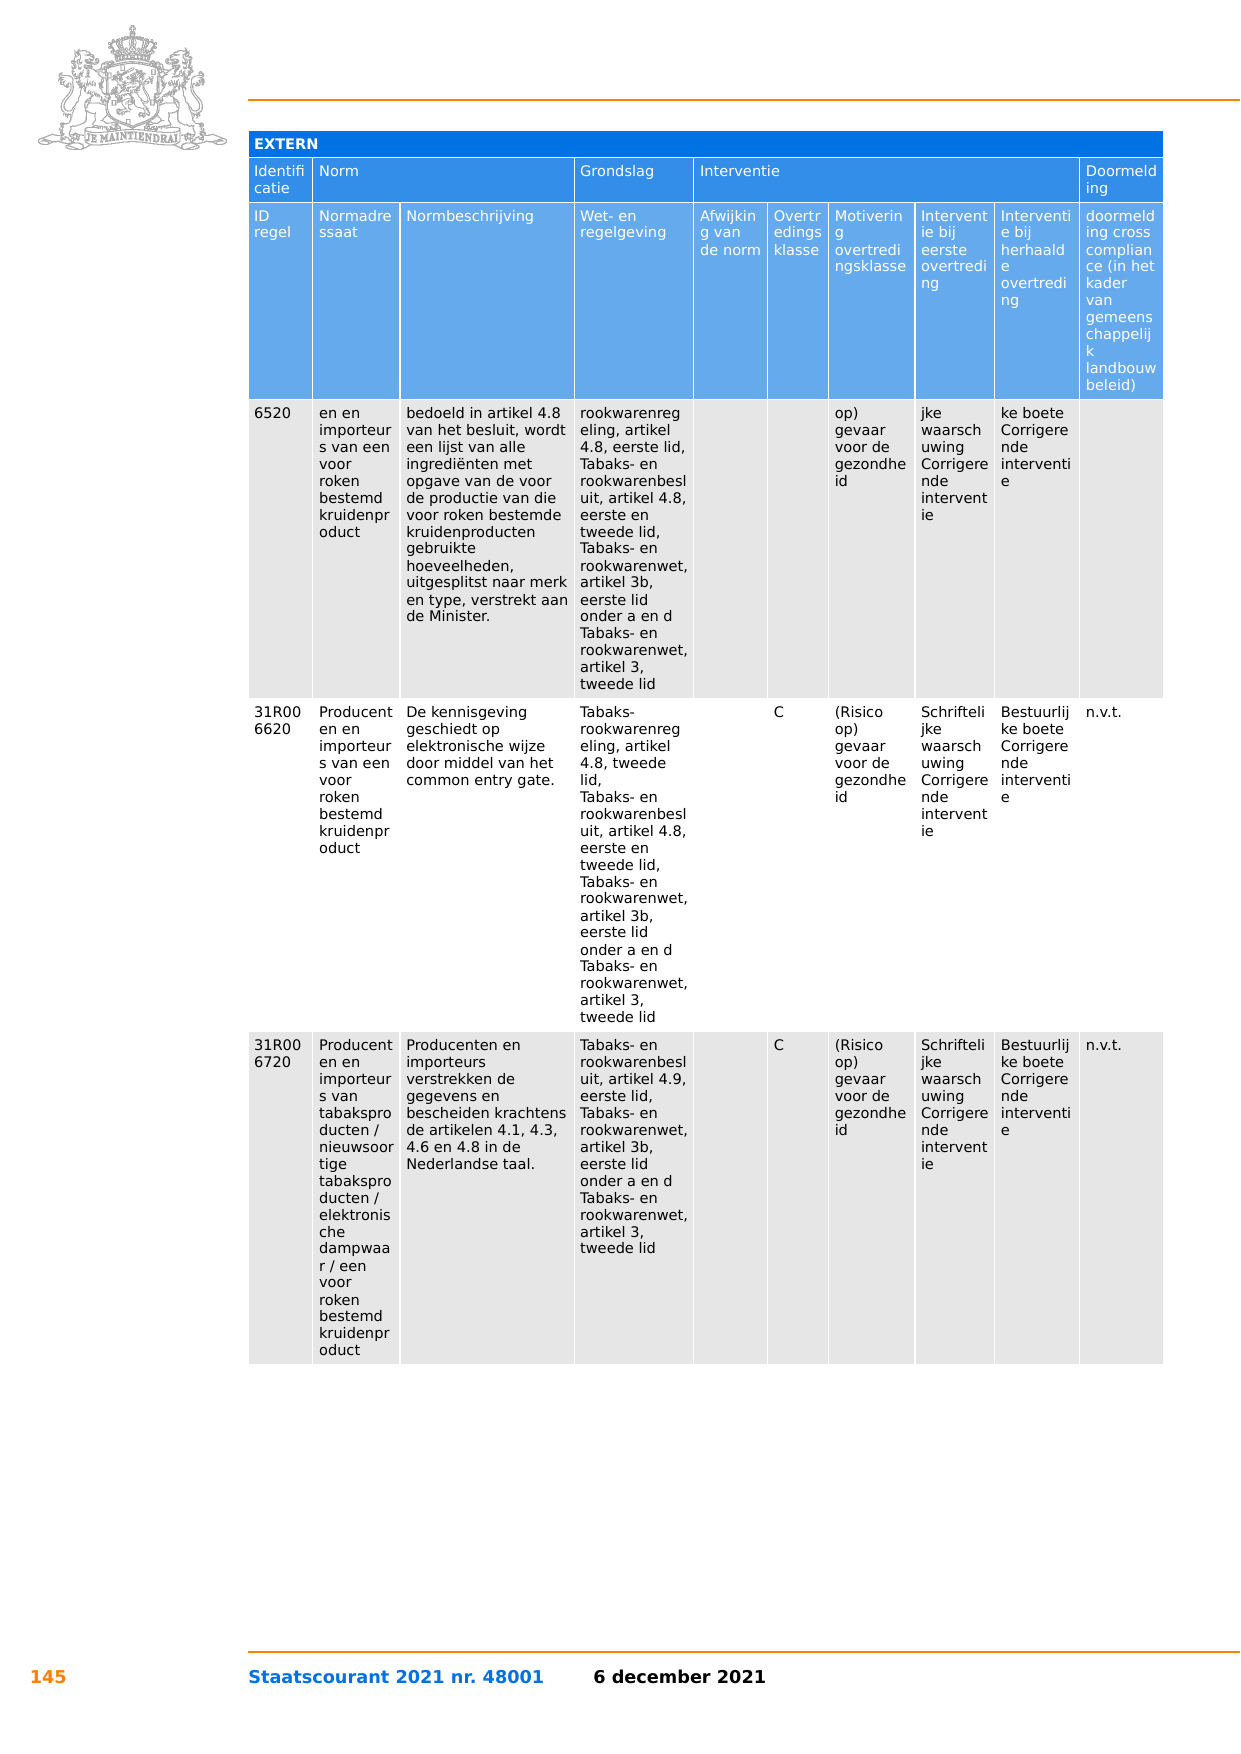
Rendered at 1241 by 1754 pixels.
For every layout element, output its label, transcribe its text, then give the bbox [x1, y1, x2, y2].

table_header EXTERN [249, 131, 1163, 157]
table_cell en en importeurs van een voor roken bestemd kruidenproduct [313, 400, 399, 698]
table_cell [694, 400, 767, 698]
table_cell Afwijking van de norm [694, 203, 767, 399]
table_cell Tabaks- rookwarenregeling, artikel 4.8, tweede lid, Tabaks- en rookwarenbesluit, artikel 4.8, eerste en tweede lid, Tabaks- en rookwarenwet, artikel 3b, eerste lid onder a en d Tabaks- en rookwarenwet, artikel 3, tweede lid [575, 699, 693, 1031]
table_cell ID regel [249, 203, 312, 399]
table_cell Norm [313, 158, 574, 202]
picture [38, 25, 227, 150]
table_cell Doormelding [1080, 158, 1163, 202]
table_cell Grondslag [575, 158, 693, 202]
table_cell Normadressaat [313, 203, 399, 399]
table_cell Normbeschrijving [401, 203, 574, 399]
table_cell op) gevaar voor de gezondheid [829, 400, 914, 698]
table_cell C [768, 699, 828, 1031]
table_cell [768, 400, 828, 698]
table_cell Motivering overtredingsklasse [829, 203, 914, 399]
table_cell Interventie bij herhaalde overtreding [995, 203, 1079, 399]
table_cell jke waarschuwing Corrigerende interventie [916, 400, 994, 698]
table_cell [694, 1032, 767, 1364]
table_cell doormelding cross compliance (in het kader van gemeenschappelijk landbouwbeleid) [1080, 203, 1163, 399]
table_cell Producenten en importeurs verstrekken de gegevens en bescheiden krachtens de artikelen 4.1, 4.3, 4.6 en 4.8 in de Nederlandse taal. [401, 1032, 574, 1364]
table_cell 31R006720 [249, 1032, 312, 1364]
table_cell De kennisgeving geschiedt op elektronische wijze door middel van het common entry gate. [401, 699, 574, 1031]
table_cell Wet- en regelgeving [575, 203, 693, 399]
table_cell rookwarenregeling, artikel 4.8, eerste lid, Tabaks- en rookwarenbesluit, artikel 4.8, eerste en tweede lid, Tabaks- en rookwarenwet, artikel 3b, eerste lid onder a en d Tabaks- en rookwarenwet, artikel 3, tweede lid [575, 400, 693, 698]
table_cell (Risico op) gevaar voor de gezondheid [829, 699, 914, 1031]
table_cell C [768, 1032, 828, 1364]
table_cell Interventie bij eerste overtreding [916, 203, 994, 399]
table_cell Interventie [694, 158, 1079, 202]
table_cell bedoeld in artikel 4.8 van het besluit, wordt een lijst van alle ingrediënten met opgave van de voor de productie van die voor roken bestemde kruidenproducten gebruikte hoeveelheden, uitgesplitst naar merk en type, verstrekt aan de Minister. [401, 400, 574, 698]
table_cell Schriftelijke waarschuwing Corrigerende interventie [916, 699, 994, 1031]
table_cell 6520 [249, 400, 312, 698]
table_cell Bestuurlijke boete Corrigerende interventie [995, 699, 1079, 1031]
table_cell ke boete Corrigerende interventie [995, 400, 1079, 698]
table_cell n.v.t. [1080, 699, 1163, 1031]
table_cell Producenten en importeurs van tabaksproducten / nieuwsoortige tabaksproducten / elektronische dampwaar / een voor roken bestemd kruidenproduct [313, 1032, 399, 1364]
table_cell [1080, 400, 1163, 698]
table_cell 31R006620 [249, 699, 312, 1031]
table_cell Overtredingsklasse [768, 203, 828, 399]
table_cell [694, 699, 767, 1031]
table_cell n.v.t. [1080, 1032, 1163, 1364]
table_cell Tabaks- en rookwarenbesluit, artikel 4.9, eerste lid, Tabaks- en rookwarenwet, artikel 3b, eerste lid onder a en d Tabaks- en rookwarenwet, artikel 3, tweede lid [575, 1032, 693, 1364]
table_cell Producenten en importeurs van een voor roken bestemd kruidenproduct [313, 699, 399, 1031]
table_cell Identificatie [249, 158, 312, 202]
table_cell (Risico op) gevaar voor de gezondheid [829, 1032, 914, 1364]
table_cell Bestuurlijke boete Corrigerende interventie [995, 1032, 1079, 1364]
table_cell Schriftelijke waarschuwing Corrigerende interventie [916, 1032, 994, 1364]
